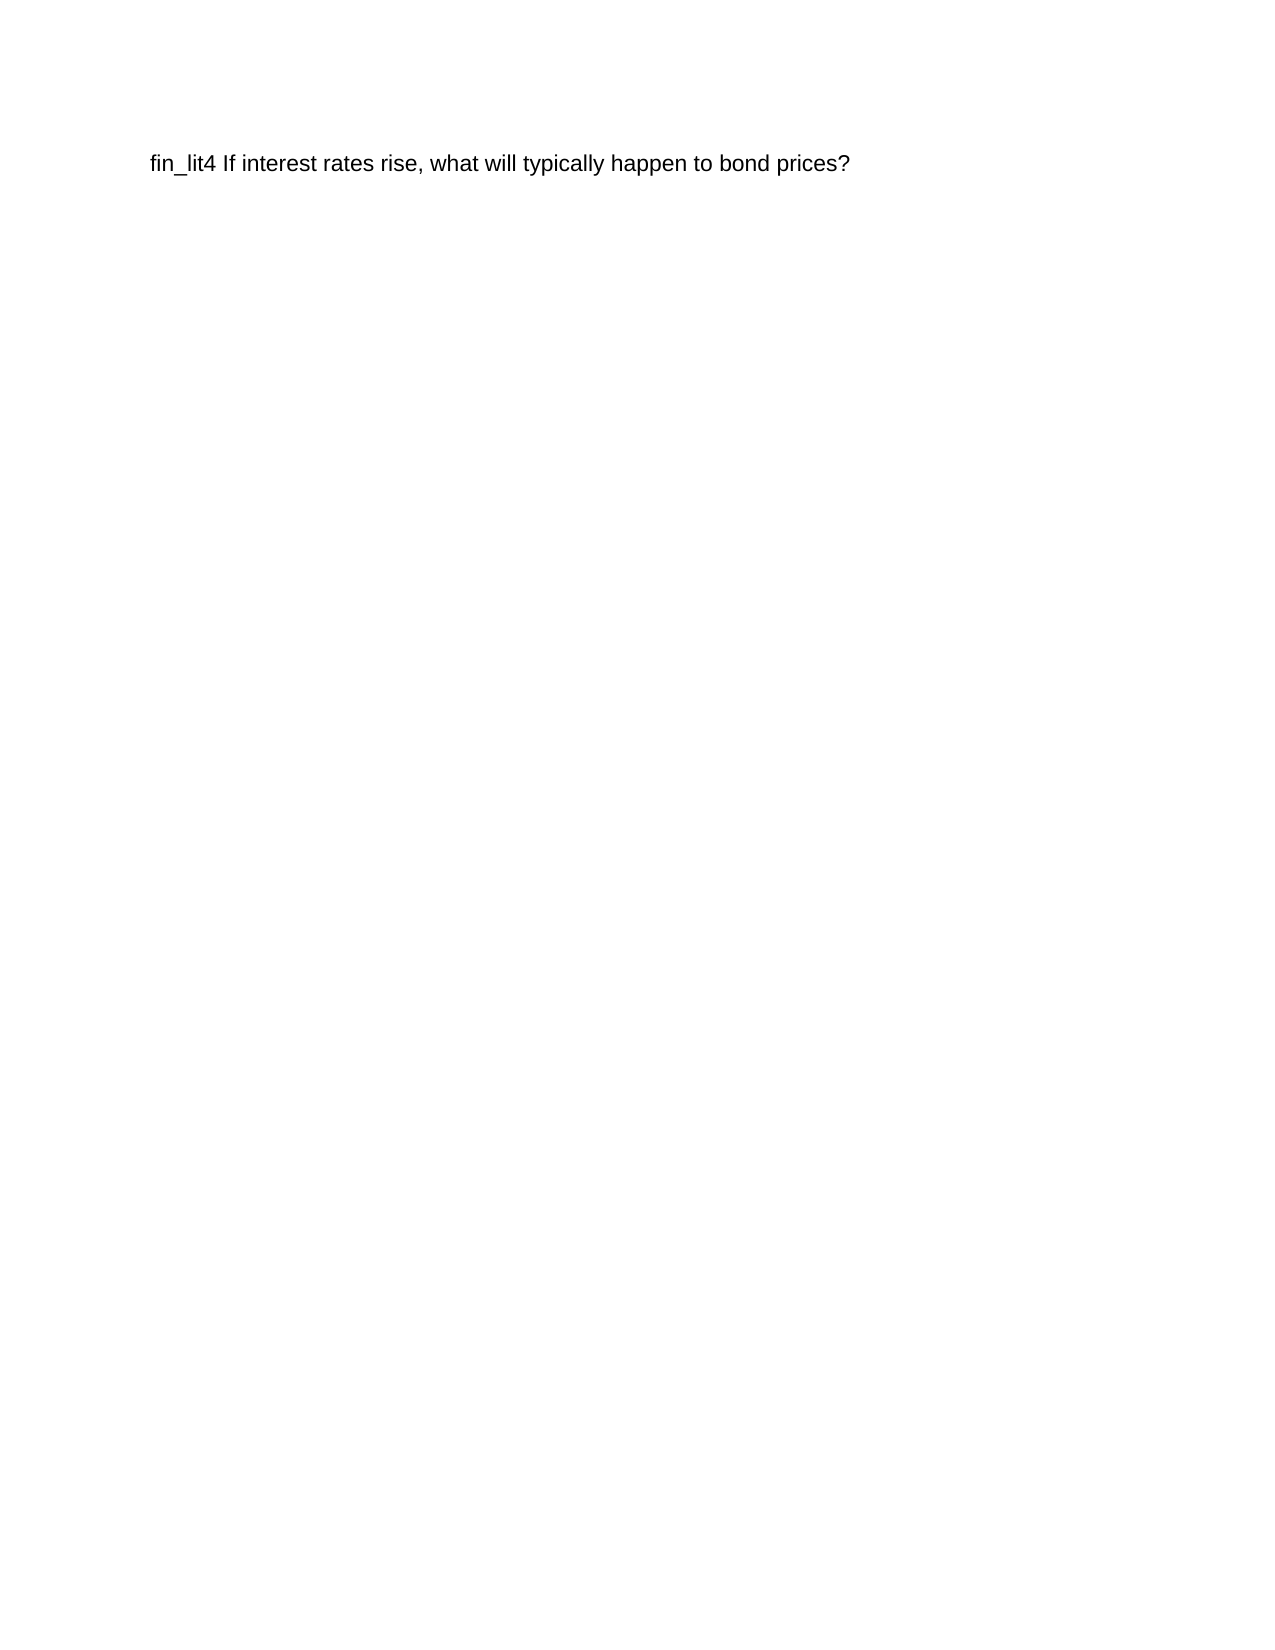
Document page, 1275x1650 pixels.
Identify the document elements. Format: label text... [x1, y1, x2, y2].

text fin_lit4 If interest rates rise, what will typically happen to bond prices? [150, 150, 1125, 176]
